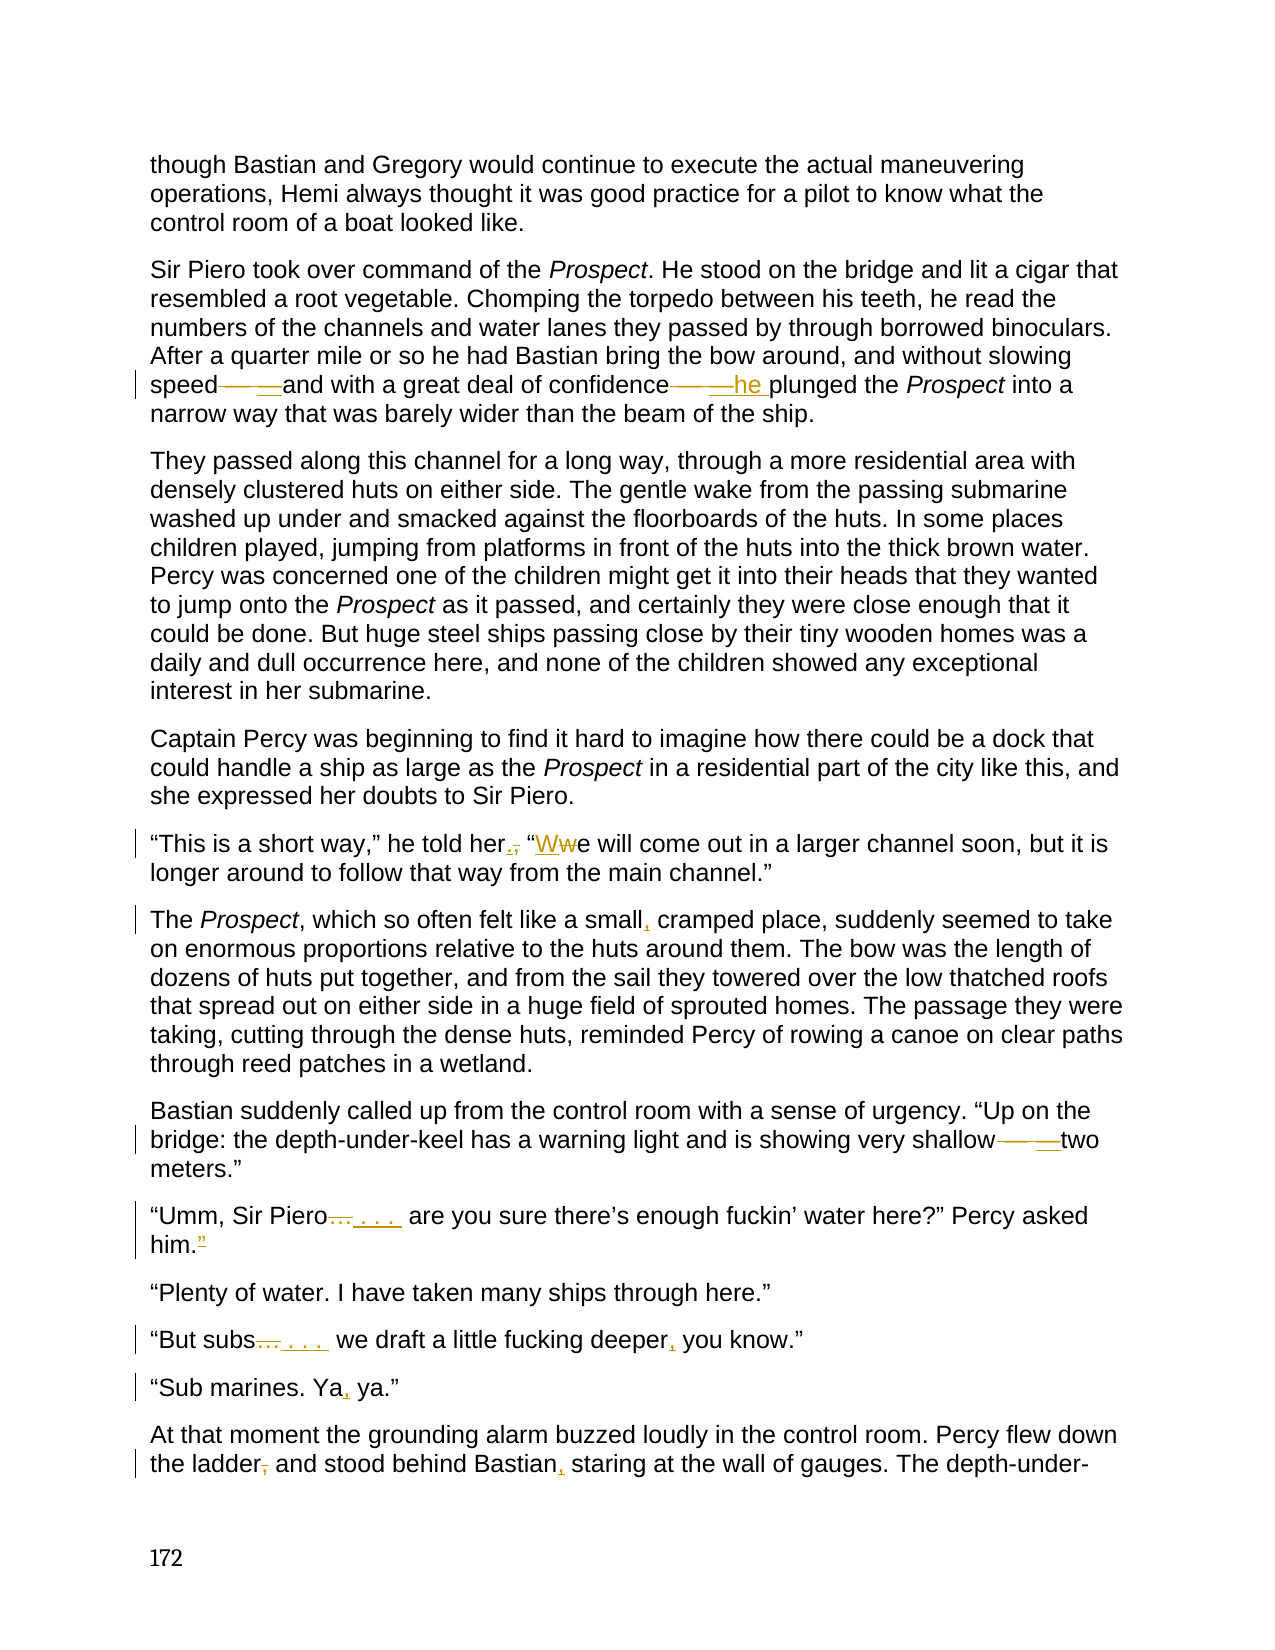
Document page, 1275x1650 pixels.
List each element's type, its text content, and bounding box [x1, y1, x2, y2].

text The Prospect, which so often felt like a small, cramped place, suddenly seemed to take on enormous proportions relative to the huts around them. The bow was the length of dozens of huts put together, and from the sail they towered over the low thatched roofs that spread out on either side in a huge field of sprouted homes. The passage they were taking, cutting through the dense huts, reminded Percy of rowing a canoe on clear paths through reed patches in a wetland. [150, 905, 1125, 1077]
text “Plenty of water. I have taken many ships through here.” [150, 1277, 1125, 1306]
text “This is a short way,” he told her. “We will come out in a larger channel soon, but it is longer around to follow that way from the main channel.” [150, 829, 1125, 886]
text They passed along this channel for a long way, through a more residential area with densely clustered huts on either side. The gentle wake from the passing submarine washed up under and smacked against the floorboards of the huts. In some places children played, jumping from platforms in front of the huts into the thick brown water. Percy was concerned one of the children might get it into their heads that they wanted to jump onto the Prospect as it passed, and certainly they were close enough that it could be done. But huge steel ships passing close by their tiny wooden homes was a daily and dull occurrence here, and none of the children showed any exceptional interest in her submarine. [150, 446, 1125, 705]
text At that moment the grounding alarm buzzed loudly in the control room. Percy flew down the ladder and stood behind Bastian, staring at the wall of gauges. The depth-under- [150, 1420, 1125, 1477]
text “But subs . . . we draft a little fucking deeper, you know.” [150, 1325, 1125, 1354]
text though Bastian and Gregory would continue to execute the actual maneuvering operations, Hemi always thought it was good practice for a pilot to know what the control room of a boat looked like. [150, 150, 1125, 236]
text Bastian suddenly called up from the control room with a sense of urgency. “Up on the bridge: the depth-under-keel has a warning light and is showing very shallow—two meters.” [150, 1096, 1125, 1182]
text Captain Percy was beginning to find it hard to imagine how there could be a dock that could handle a ship as large as the Prospect in a residential part of the city like this, and she expressed her doubts to Sir Piero. [150, 724, 1125, 810]
text Sir Piero took over command of the Prospect. He stood on the bridge and lit a cigar that resembled a root vegetable. Chomping the torpedo between his teeth, he read the numbers of the channels and water lanes they passed by through borrowed binoculars. After a quarter mile or so he had Bastian bring the bow around, and without slowing speed—and with a great deal of confidence—he plunged the Prospect into a narrow way that was barely wider than the beam of the ship. [150, 255, 1125, 427]
text “Umm, Sir Piero . . . are you sure there’s enough fuckin’ water here?” Percy asked him. [150, 1201, 1125, 1259]
text “Sub marines. Ya, ya.” [150, 1372, 1125, 1401]
